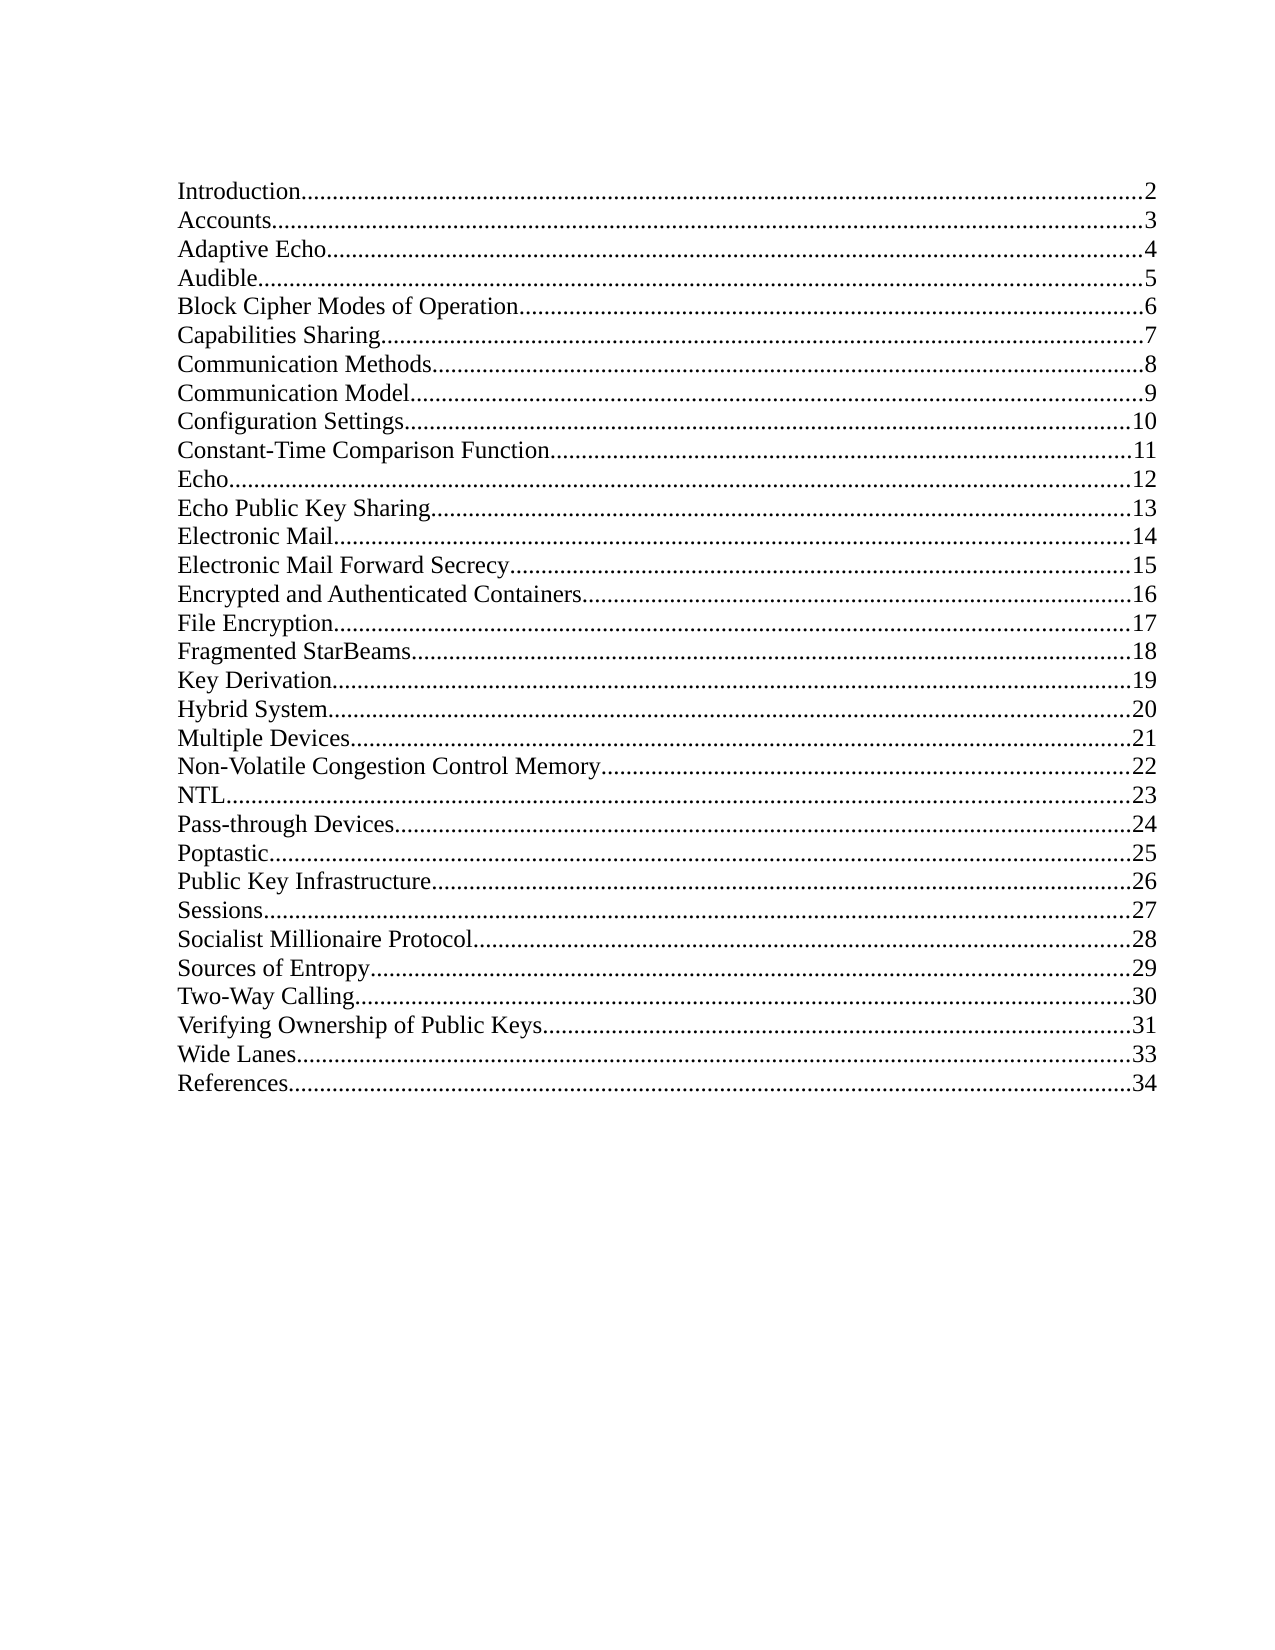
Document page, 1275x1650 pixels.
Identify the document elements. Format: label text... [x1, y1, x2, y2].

text Fragmented StarBeams 18 [177, 636, 1157, 665]
text Introduction 2 [177, 176, 1157, 205]
text Non-Volatile Congestion Control Memory 22 [177, 751, 1157, 780]
text References 34 [177, 1068, 1157, 1096]
text Socialist Millionaire Protocol 28 [177, 924, 1157, 953]
text Multiple Devices 21 [177, 723, 1157, 751]
text Audible 5 [177, 263, 1157, 291]
text Hybrid System 20 [177, 694, 1157, 723]
text NTL 23 [177, 780, 1157, 809]
text Communication Model 9 [177, 378, 1157, 406]
text Verifying Ownership of Public Keys 31 [177, 1010, 1157, 1039]
text Pass-through Devices 24 [177, 809, 1157, 838]
text Block Cipher Modes of Operation 6 [177, 291, 1157, 320]
text Echo 12 [177, 464, 1157, 493]
text Adaptive Echo 4 [177, 234, 1157, 263]
text Capabilities Sharing 7 [177, 320, 1157, 349]
text Configuration Settings 10 [177, 406, 1157, 435]
text Two-Way Calling 30 [177, 981, 1157, 1010]
text Encrypted and Authenticated Containers 16 [177, 579, 1157, 608]
text Wide Lanes 33 [177, 1039, 1157, 1068]
text Accounts 3 [177, 205, 1157, 234]
text Constant-Time Comparison Function 11 [177, 435, 1157, 464]
text Poptastic 25 [177, 838, 1157, 866]
text File Encryption 17 [177, 608, 1157, 636]
text Communication Methods 8 [177, 349, 1157, 378]
text Echo Public Key Sharing 13 [177, 493, 1157, 521]
text Sources of Entropy 29 [177, 953, 1157, 981]
text Key Derivation 19 [177, 665, 1157, 694]
text Public Key Infrastructure 26 [177, 866, 1157, 895]
text Sessions 27 [177, 895, 1157, 924]
text Electronic Mail 14 [177, 521, 1157, 550]
text Electronic Mail Forward Secrecy 15 [177, 550, 1157, 579]
